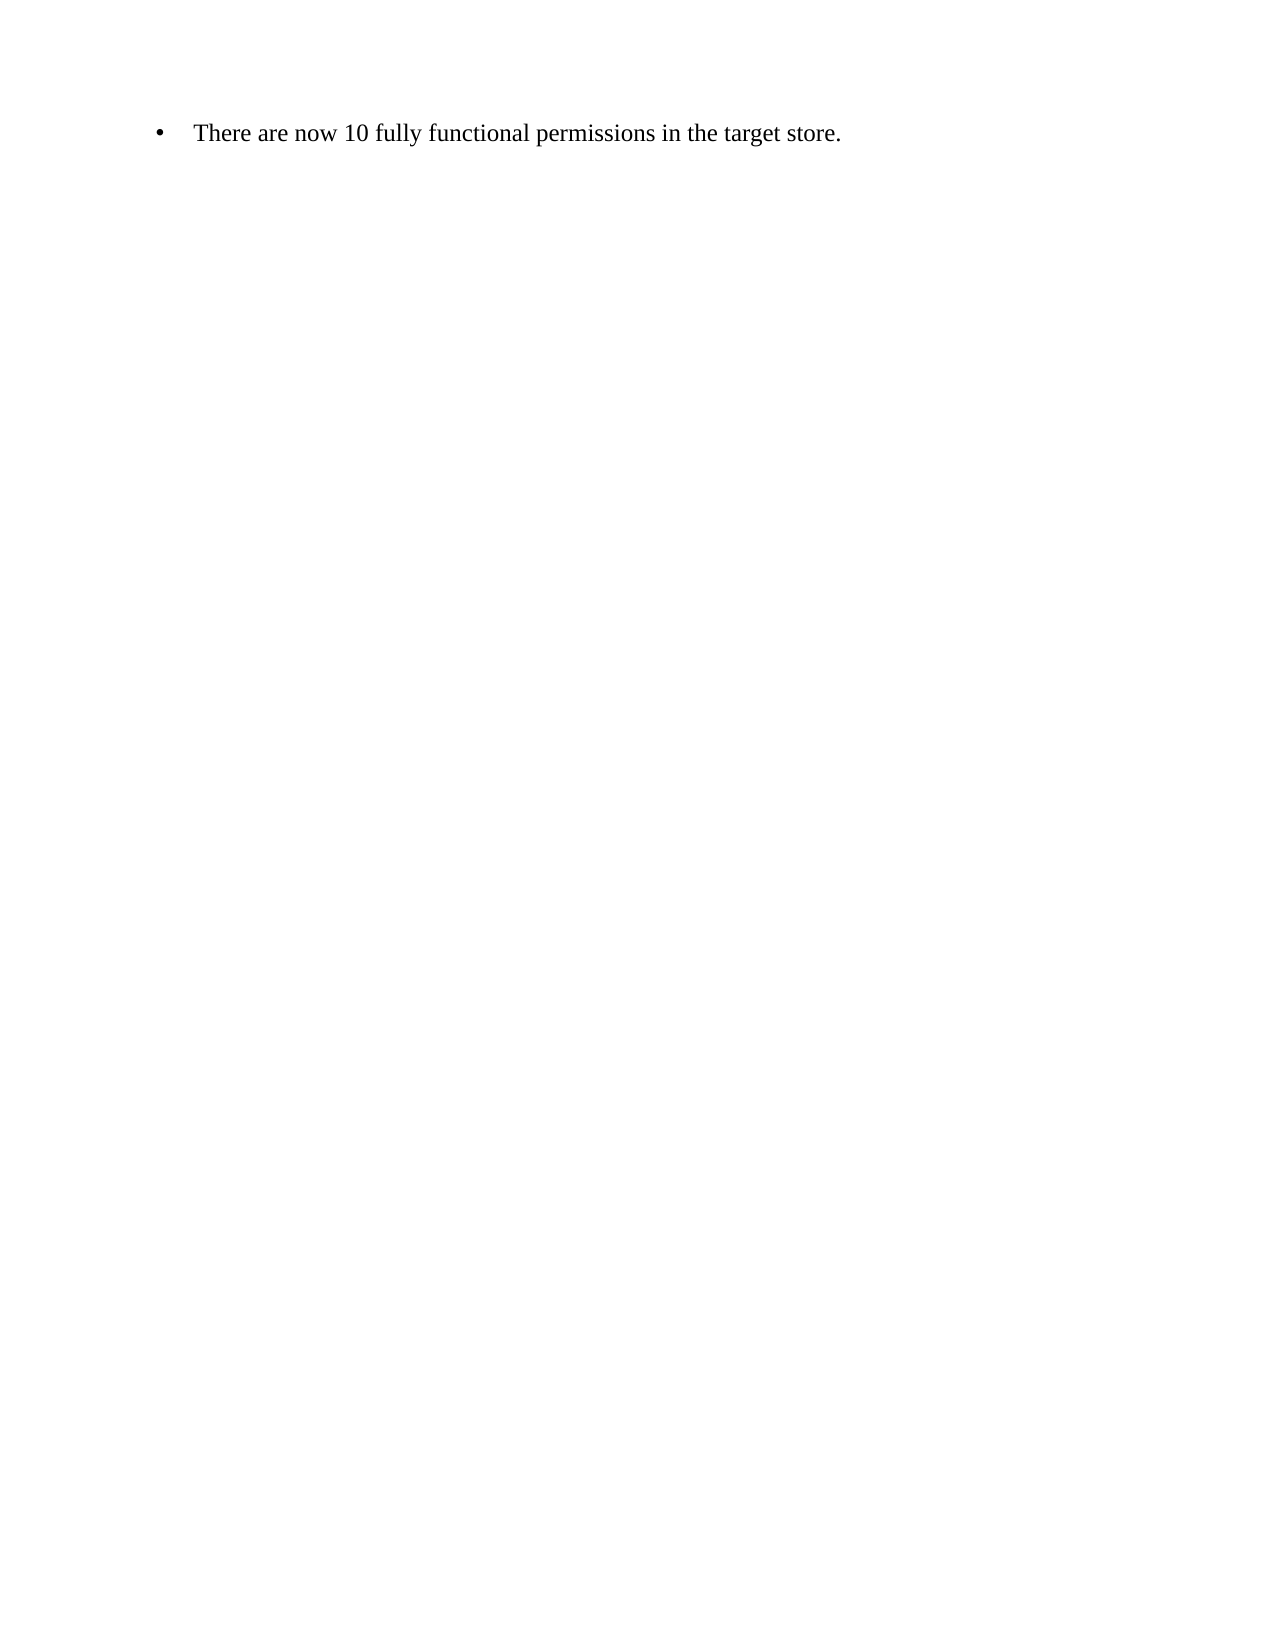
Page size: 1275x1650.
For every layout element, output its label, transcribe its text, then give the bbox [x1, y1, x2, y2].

list There are now 10 fully functional permissions in the target store. [156, 118, 1157, 147]
